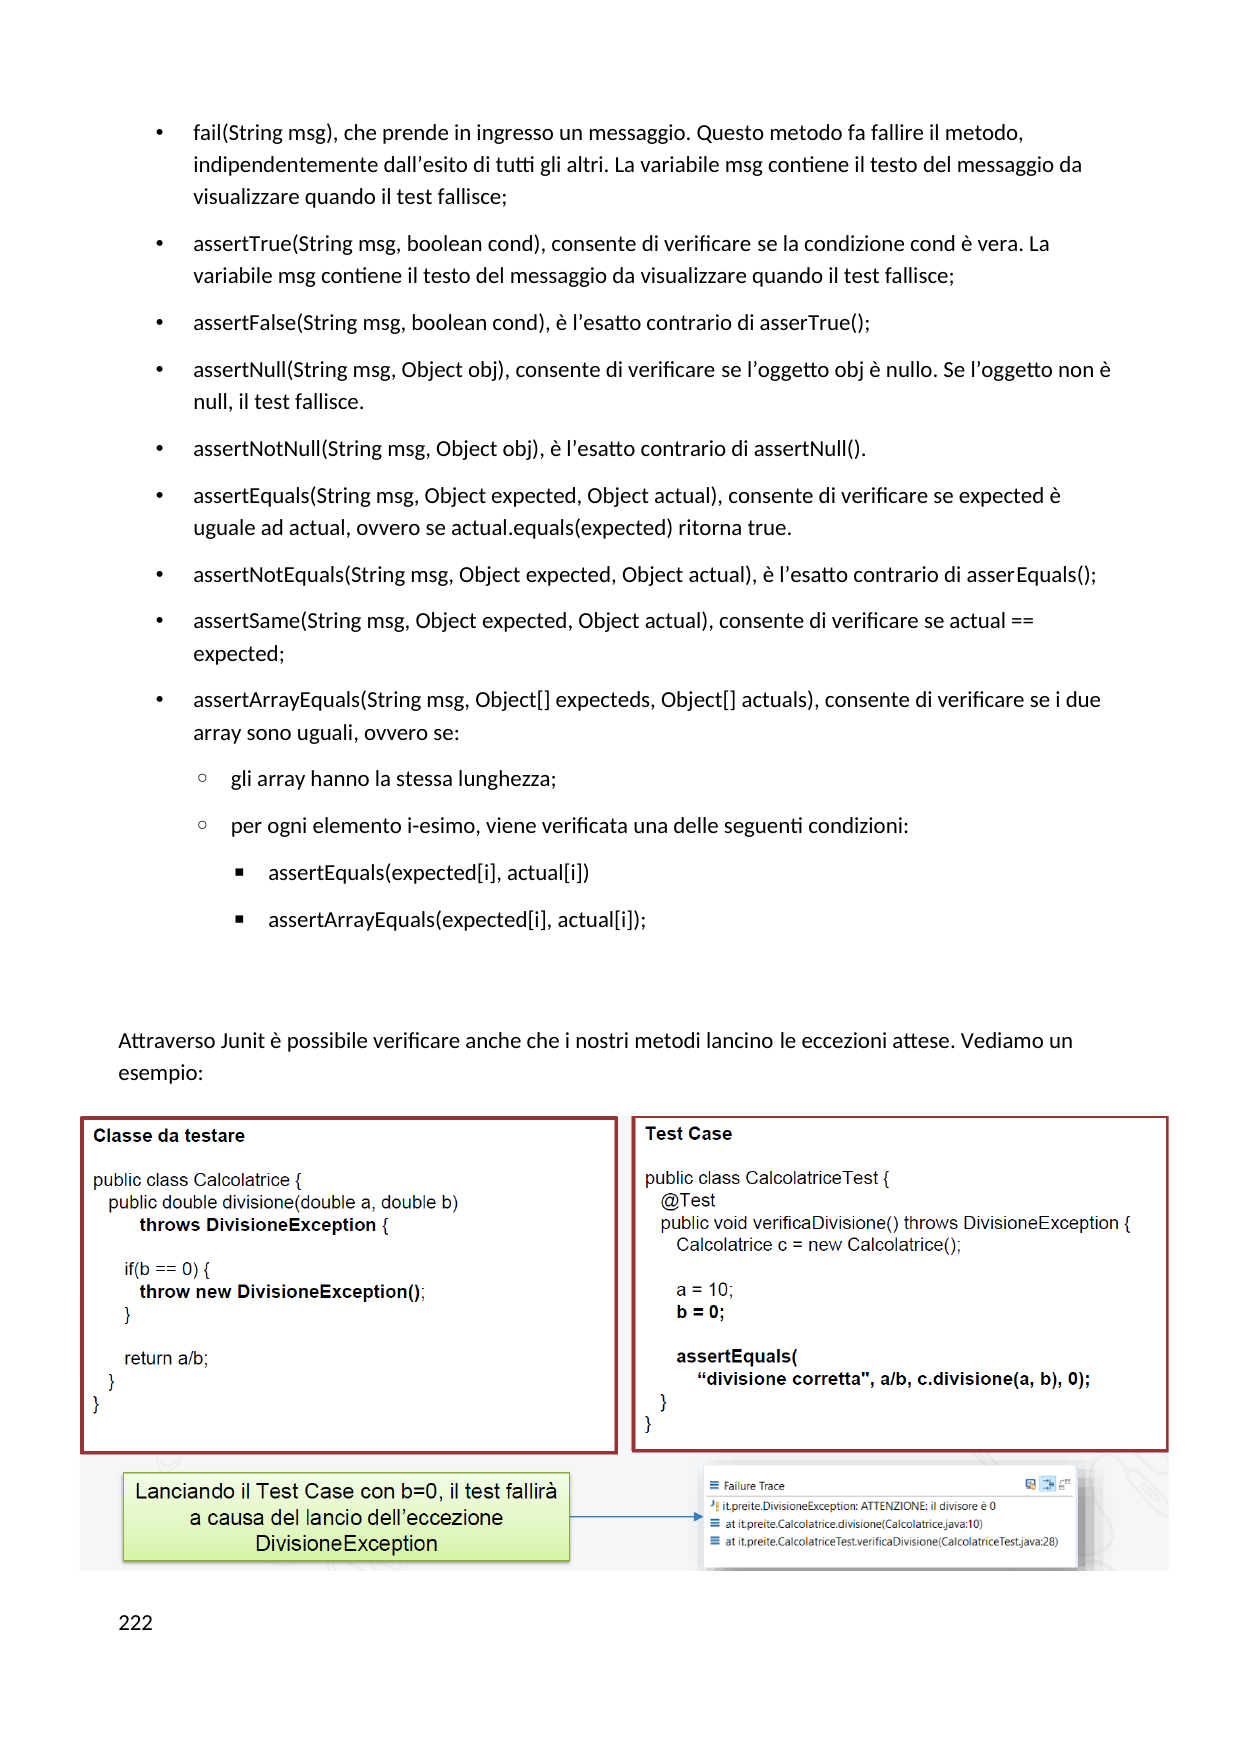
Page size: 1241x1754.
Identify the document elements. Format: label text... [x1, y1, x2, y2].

list assertArrayEquals(String msg, Object[] expecteds, Object[] actuals), consente di verificare se i due array sono uguali, ovvero se: [156, 685, 1122, 746]
list assertArrayEquals(expected[i], actual[i]); [231, 905, 1122, 933]
list assertSame(String msg, Object expected, Object actual), consente di verificare se actual == expected; [156, 606, 1122, 667]
list assertFalse(String msg, boolean cond), è l’esatto contrario di asserTrue(); [156, 308, 1122, 336]
list assertNull(String msg, Object obj), consente di verificare se l’oggetto obj è nullo. Se l’oggetto non è null, il test fallisce. [156, 355, 1122, 415]
picture [79, 1116, 1169, 1571]
text Attraverso Junit è possibile verificare anche che i nostri metodi lancino le eccezioni attese. Vediamo un esempio: [118, 1026, 1122, 1086]
list assertNotEquals(String msg, Object expected, Object actual), è l’esatto contrario di asserEquals(); [156, 560, 1122, 588]
list assertTrue(String msg, boolean cond), consente di verificare se la condizione cond è vera. La variabile msg contiene il testo del messaggio da visualizzare quando il test fallisce; [156, 229, 1122, 289]
list assertEquals(expected[i], actual[i]) [231, 858, 1122, 886]
list fail(String msg), che prende in ingresso un messaggio. Questo metodo fa fallire il metodo, indipendentemente dall’esito di tutti gli altri. La variabile msg contiene il testo del messaggio da visualizzare quando il test fallisce; [156, 118, 1122, 211]
list gli array hanno la stessa lunghezza; [193, 764, 1122, 792]
list per ogni elemento i-esimo, viene verificata una delle seguenti condizioni: [193, 811, 1122, 839]
list assertEquals(String msg, Object expected, Object actual), consente di verificare se expected è uguale ad actual, ovvero se actual.equals(expected) ritorna true. [156, 481, 1122, 541]
list assertNotNull(String msg, Object obj), è l’esatto contrario di assertNull(). [156, 434, 1122, 462]
